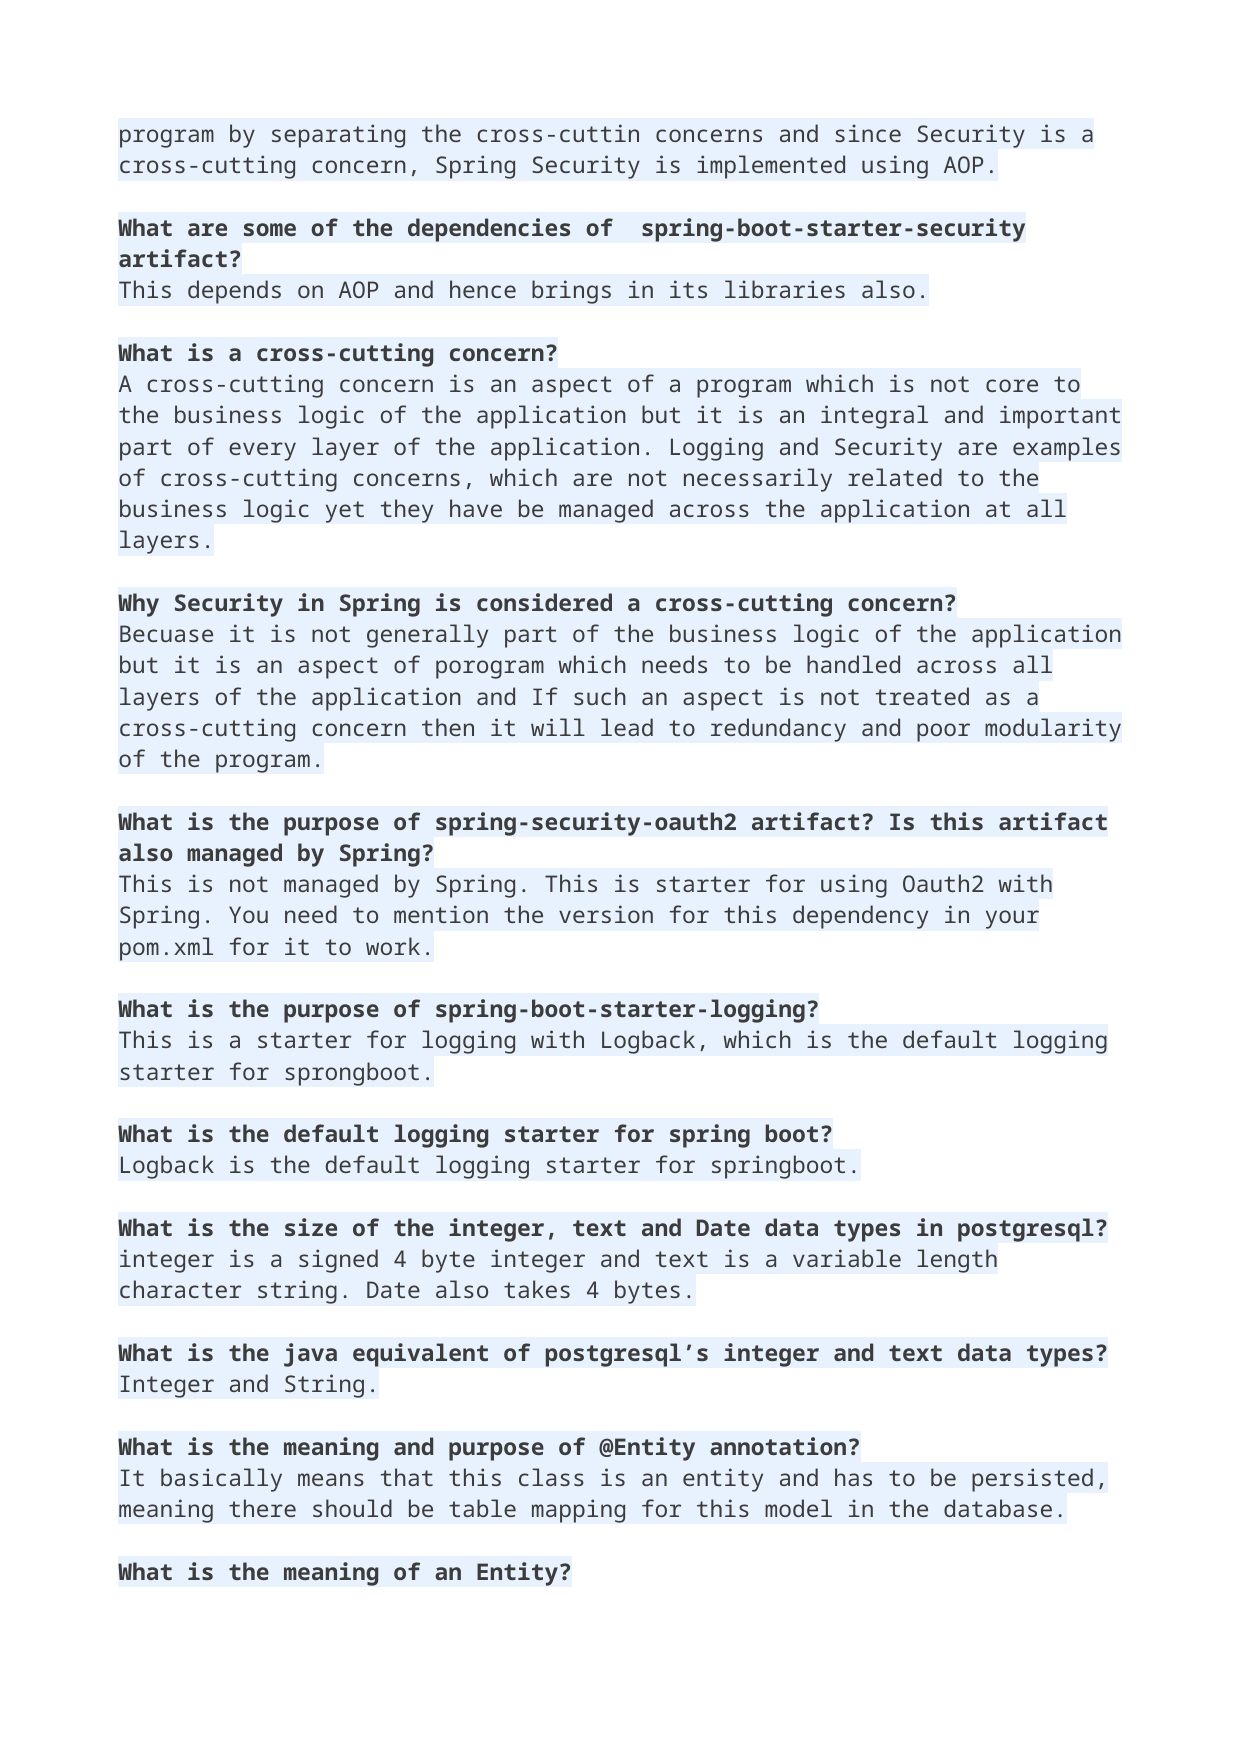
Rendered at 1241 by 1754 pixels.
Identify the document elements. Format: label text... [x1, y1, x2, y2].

text What is the default logging starter for spring boot? [118, 1118, 1122, 1149]
text Integer and String. [118, 1368, 1122, 1399]
text It basically means that this class is an entity and has to be persisted, meaning there should be table mapping for this model in the database. [118, 1462, 1122, 1524]
text What is the meaning of an Entity? [118, 1556, 1122, 1587]
text This depends on AOP and hence brings in its libraries also. [118, 274, 1122, 306]
text This is a starter for logging with Logback, which is the default logging starter for sprongboot. [118, 1024, 1122, 1087]
text Becuase it is not generally part of the business logic of the application but it is an aspect of porogram which needs to be handled across all layers of the application and If such an aspect is not treated as a cross-cutting concern then it will lead to redundancy and poor modularity of the program. [118, 618, 1122, 774]
text What is the size of the integer, text and Date data types in postgresql? [118, 1212, 1122, 1243]
text Why Security in Spring is considered a cross-cutting concern? [118, 587, 1122, 618]
text What is the meaning and purpose of @Entity annotation? [118, 1431, 1122, 1462]
text What is a cross-cutting concern? [118, 337, 1122, 368]
text integer is a signed 4 byte integer and text is a variable length character string. Date also takes 4 bytes. [118, 1243, 1122, 1306]
text What is the purpose of spring-security-oauth2 artifact? Is this artifact also managed by Spring? [118, 806, 1122, 868]
text What is the purpose of spring-boot-starter-logging? [118, 993, 1122, 1024]
text What are some of the dependencies of spring-boot-starter-security artifact? [118, 212, 1122, 274]
text This is not managed by Spring. This is starter for using Oauth2 with Spring. You need to mention the version for this dependency in your pom.xml for it to work. [118, 868, 1122, 962]
text Logback is the default logging starter for springboot. [118, 1149, 1122, 1181]
text program by separating the cross-cuttin concerns and since Security is a cross-cutting concern, Spring Security is implemented using AOP. [118, 118, 1122, 181]
text What is the java equivalent of postgresql’s integer and text data types? [118, 1337, 1122, 1368]
text A cross-cutting concern is an aspect of a program which is not core to the business logic of the application but it is an integral and important part of every layer of the application. Logging and Security are examples of cross-cutting concerns, which are not necessarily related to the business logic yet they have be managed across the application at all layers. [118, 368, 1122, 556]
